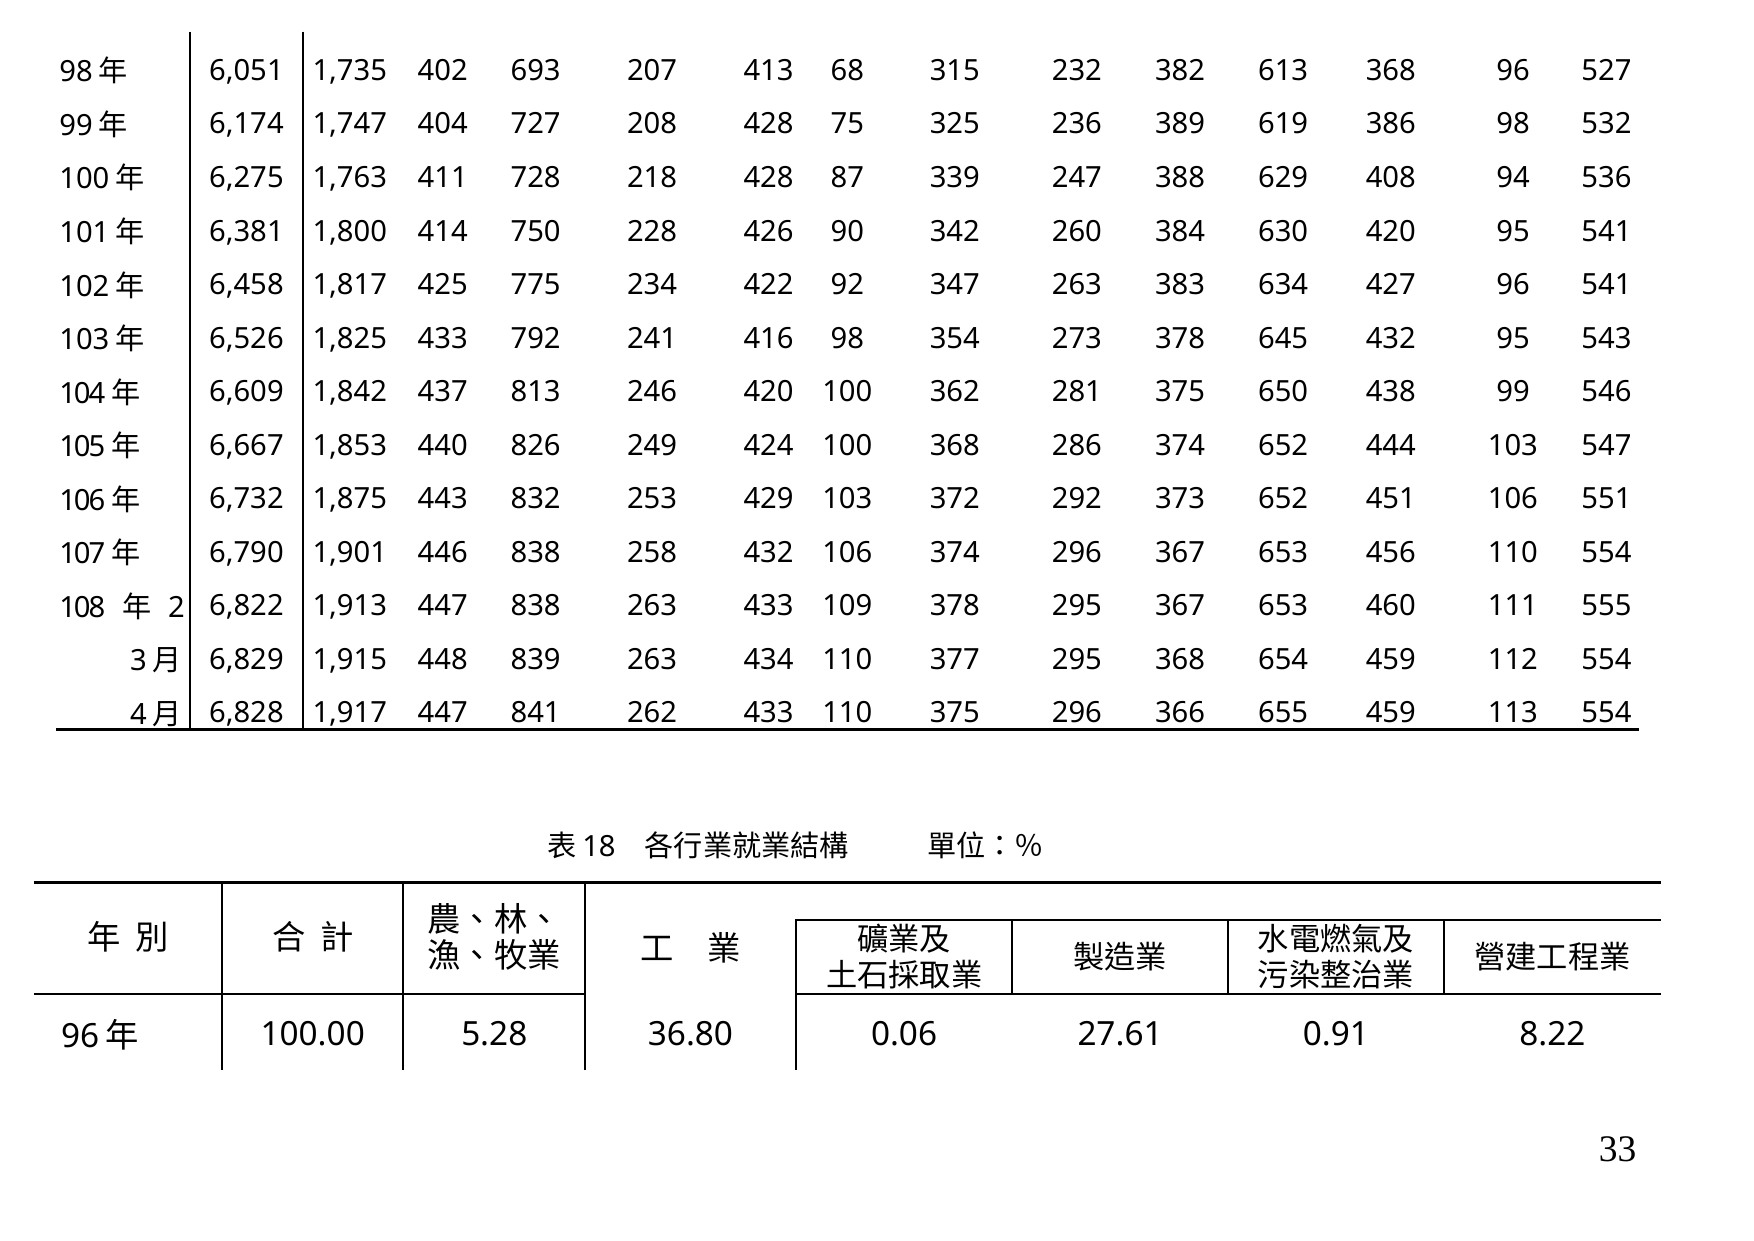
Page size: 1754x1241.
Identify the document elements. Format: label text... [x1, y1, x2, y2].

table_cell 100.00 [223, 995, 402, 1070]
table_cell 218 [582, 139, 722, 192]
table_cell 383 [1123, 246, 1236, 299]
table_cell 368 [1123, 621, 1236, 674]
table_cell 108年2月 [56, 567, 189, 621]
table_cell 368 [1330, 32, 1452, 85]
table_header 年 別 [34, 884, 221, 993]
table_cell 527 [1574, 32, 1639, 85]
table_cell 554 [1574, 514, 1639, 567]
table_cell 375 [1123, 353, 1236, 406]
table_cell 106年 [56, 460, 189, 513]
table_cell 1,901 [304, 514, 396, 567]
table_cell 727 [489, 85, 582, 139]
table_cell 75 [815, 85, 879, 139]
table_cell 253 [582, 460, 722, 513]
table_cell 832 [489, 460, 582, 513]
table_cell 水電燃氣及 污染整治業 [1229, 921, 1443, 993]
table_cell 110 [815, 621, 879, 674]
table_cell 554 [1574, 621, 1639, 674]
table_cell 433 [722, 674, 815, 728]
table_cell 838 [489, 514, 582, 567]
table_cell 426 [722, 192, 815, 246]
table_cell 541 [1574, 192, 1639, 246]
table_cell 103 [1452, 406, 1574, 460]
table_cell 446 [396, 514, 489, 567]
table_cell 362 [879, 353, 1030, 406]
table_cell 652 [1236, 460, 1329, 513]
table_cell 6,667 [191, 406, 302, 460]
table_cell 536 [1574, 139, 1639, 192]
table_cell 428 [722, 139, 815, 192]
table_cell 443 [396, 460, 489, 513]
table_cell 3月 [56, 621, 189, 674]
table_cell 652 [1236, 406, 1329, 460]
table_cell 105年 [56, 406, 189, 460]
table_cell 424 [722, 406, 815, 460]
table_cell 292 [1030, 460, 1123, 513]
subtitle 表18 各行業就業結構 單位：％ [59, 806, 1636, 881]
table_cell 374 [1123, 406, 1236, 460]
table_cell 372 [879, 460, 1030, 513]
table_cell 100 [815, 353, 879, 406]
table_cell 6,822 [191, 567, 302, 621]
table_cell 1,763 [304, 139, 396, 192]
table_cell 1,817 [304, 246, 396, 299]
table_cell 281 [1030, 353, 1123, 406]
table_cell 98 [815, 299, 879, 353]
table_cell 655 [1236, 674, 1329, 728]
table_header 合 計 [223, 884, 402, 993]
table_cell 111 [1452, 567, 1574, 621]
table_cell 354 [879, 299, 1030, 353]
table_cell 693 [489, 32, 582, 85]
table_header 工 業 [586, 884, 796, 993]
table_cell 6,381 [191, 192, 302, 246]
table_cell 263 [582, 621, 722, 674]
table_cell 1,842 [304, 353, 396, 406]
table_cell 6,829 [191, 621, 302, 674]
table_cell 838 [489, 567, 582, 621]
table_cell 296 [1030, 674, 1123, 728]
table_cell 373 [1123, 460, 1236, 513]
table_header [796, 884, 1661, 919]
table_cell 456 [1330, 514, 1452, 567]
table_cell 634 [1236, 246, 1329, 299]
table_cell 444 [1330, 406, 1452, 460]
table_cell 98年 [56, 32, 189, 85]
table_cell 367 [1123, 567, 1236, 621]
table_cell 408 [1330, 139, 1452, 192]
table_cell 411 [396, 139, 489, 192]
table_cell 438 [1330, 353, 1452, 406]
table_cell 420 [1330, 192, 1452, 246]
table_cell 339 [879, 139, 1030, 192]
table_cell 6,828 [191, 674, 302, 728]
table_cell 384 [1123, 192, 1236, 246]
table_cell 263 [1030, 246, 1123, 299]
table_cell 619 [1236, 85, 1329, 139]
table_cell 4月 [56, 674, 189, 728]
table_cell 258 [582, 514, 722, 567]
table_cell 營建工程業 [1445, 921, 1661, 993]
table_cell 653 [1236, 567, 1329, 621]
table_cell 6,609 [191, 353, 302, 406]
table_cell 555 [1574, 567, 1639, 621]
table_cell 100年 [56, 139, 189, 192]
table_cell 315 [879, 32, 1030, 85]
table_cell 448 [396, 621, 489, 674]
table_cell 434 [722, 621, 815, 674]
table_cell 378 [879, 567, 1030, 621]
table_cell 99年 [56, 85, 189, 139]
table_cell 841 [489, 674, 582, 728]
table_cell 437 [396, 353, 489, 406]
table_cell 103年 [56, 299, 189, 353]
table_cell 1,913 [304, 567, 396, 621]
table_cell 90 [815, 192, 879, 246]
table_cell 102年 [56, 246, 189, 299]
table_cell 813 [489, 353, 582, 406]
table_cell 428 [722, 85, 815, 139]
table_cell 459 [1330, 621, 1452, 674]
table_cell 87 [815, 139, 879, 192]
table_cell 375 [879, 674, 1030, 728]
table_header 農、林、 漁、牧業 [404, 884, 584, 993]
table_cell 207 [582, 32, 722, 85]
table_cell 68 [815, 32, 879, 85]
table_cell 295 [1030, 567, 1123, 621]
table_cell 425 [396, 246, 489, 299]
table_cell 377 [879, 621, 1030, 674]
table_cell 249 [582, 406, 722, 460]
table_cell 0.06 [797, 995, 1012, 1070]
table_cell 208 [582, 85, 722, 139]
table_cell 5.28 [404, 995, 584, 1070]
table_cell 451 [1330, 460, 1452, 513]
table_cell 260 [1030, 192, 1123, 246]
table_cell 1,853 [304, 406, 396, 460]
table_cell 1,735 [304, 32, 396, 85]
table_cell 113 [1452, 674, 1574, 728]
table_cell 460 [1330, 567, 1452, 621]
table_cell 36.80 [586, 993, 795, 1070]
table_cell 389 [1123, 85, 1236, 139]
table_cell 422 [722, 246, 815, 299]
table_cell 246 [582, 353, 722, 406]
table_cell 433 [396, 299, 489, 353]
table_cell 629 [1236, 139, 1329, 192]
table_cell 109 [815, 567, 879, 621]
table_cell 96 [1452, 32, 1574, 85]
table_cell 613 [1236, 32, 1329, 85]
table_cell 447 [396, 674, 489, 728]
table_cell 228 [582, 192, 722, 246]
table_cell 630 [1236, 192, 1329, 246]
table_cell 6,275 [191, 139, 302, 192]
table_cell 96年 [34, 995, 221, 1070]
table_cell 366 [1123, 674, 1236, 728]
table_cell 546 [1574, 353, 1639, 406]
table_cell 440 [396, 406, 489, 460]
table_cell 532 [1574, 85, 1639, 139]
table_cell 427 [1330, 246, 1452, 299]
table_cell 0.91 [1228, 995, 1444, 1070]
table_cell 432 [1330, 299, 1452, 353]
table_cell 459 [1330, 674, 1452, 728]
table_cell 386 [1330, 85, 1452, 139]
table_cell 416 [722, 299, 815, 353]
table_cell 650 [1236, 353, 1329, 406]
table_cell 775 [489, 246, 582, 299]
table_cell 107年 [56, 514, 189, 567]
table_cell 104年 [56, 353, 189, 406]
table_cell 礦業及 土石採取業 [797, 921, 1011, 993]
table_cell 6,732 [191, 460, 302, 513]
table_cell 234 [582, 246, 722, 299]
table_cell 447 [396, 567, 489, 621]
table_cell 1,915 [304, 621, 396, 674]
table_cell 98 [1452, 85, 1574, 139]
table_cell 6,526 [191, 299, 302, 353]
table_cell 429 [722, 460, 815, 513]
table_cell 551 [1574, 460, 1639, 513]
table_cell 263 [582, 567, 722, 621]
table_cell 413 [722, 32, 815, 85]
table_cell 792 [489, 299, 582, 353]
table_cell 95 [1452, 299, 1574, 353]
table_cell 541 [1574, 246, 1639, 299]
table_cell 826 [489, 406, 582, 460]
table_cell 368 [879, 406, 1030, 460]
table_cell 295 [1030, 621, 1123, 674]
table_cell 654 [1236, 621, 1329, 674]
table_cell 543 [1574, 299, 1639, 353]
table_cell 6,790 [191, 514, 302, 567]
table_cell 388 [1123, 139, 1236, 192]
table_cell 247 [1030, 139, 1123, 192]
table_cell 432 [722, 514, 815, 567]
table_cell 6,174 [191, 85, 302, 139]
table_cell 96 [1452, 246, 1574, 299]
table_cell 1,747 [304, 85, 396, 139]
table_cell 325 [879, 85, 1030, 139]
table_cell 347 [879, 246, 1030, 299]
table_cell 273 [1030, 299, 1123, 353]
table_cell 1,800 [304, 192, 396, 246]
table_cell 99 [1452, 353, 1574, 406]
table_cell 342 [879, 192, 1030, 246]
table_cell 100 [815, 406, 879, 460]
table_cell 8.22 [1444, 995, 1661, 1070]
table_cell 374 [879, 514, 1030, 567]
table_cell 296 [1030, 514, 1123, 567]
table_cell 286 [1030, 406, 1123, 460]
table_cell 382 [1123, 32, 1236, 85]
table_cell 27.61 [1012, 995, 1228, 1070]
table_cell 1,875 [304, 460, 396, 513]
table_cell 402 [396, 32, 489, 85]
table_cell 製造業 [1013, 921, 1227, 993]
table_cell 6,458 [191, 246, 302, 299]
table_cell 414 [396, 192, 489, 246]
table_cell 547 [1574, 406, 1639, 460]
table_cell 367 [1123, 514, 1236, 567]
table_cell 728 [489, 139, 582, 192]
table_cell 645 [1236, 299, 1329, 353]
table_cell 653 [1236, 514, 1329, 567]
table_cell 241 [582, 299, 722, 353]
table_cell 262 [582, 674, 722, 728]
table_cell 92 [815, 246, 879, 299]
table_cell 404 [396, 85, 489, 139]
table_cell 6,051 [191, 32, 302, 85]
table_cell 106 [815, 514, 879, 567]
table_cell 420 [722, 353, 815, 406]
table_cell 839 [489, 621, 582, 674]
table_cell 750 [489, 192, 582, 246]
table_cell 94 [1452, 139, 1574, 192]
table_cell 1,825 [304, 299, 396, 353]
table_cell 232 [1030, 32, 1123, 85]
table_cell 103 [815, 460, 879, 513]
table_cell 554 [1574, 674, 1639, 728]
table_cell 433 [722, 567, 815, 621]
table_cell 110 [1452, 514, 1574, 567]
table_cell 106 [1452, 460, 1574, 513]
table_cell 378 [1123, 299, 1236, 353]
table_cell 1,917 [304, 674, 396, 728]
table_cell 112 [1452, 621, 1574, 674]
table_cell 236 [1030, 85, 1123, 139]
table_cell 110 [815, 674, 879, 728]
table_cell 101年 [56, 192, 189, 246]
table_cell 95 [1452, 192, 1574, 246]
